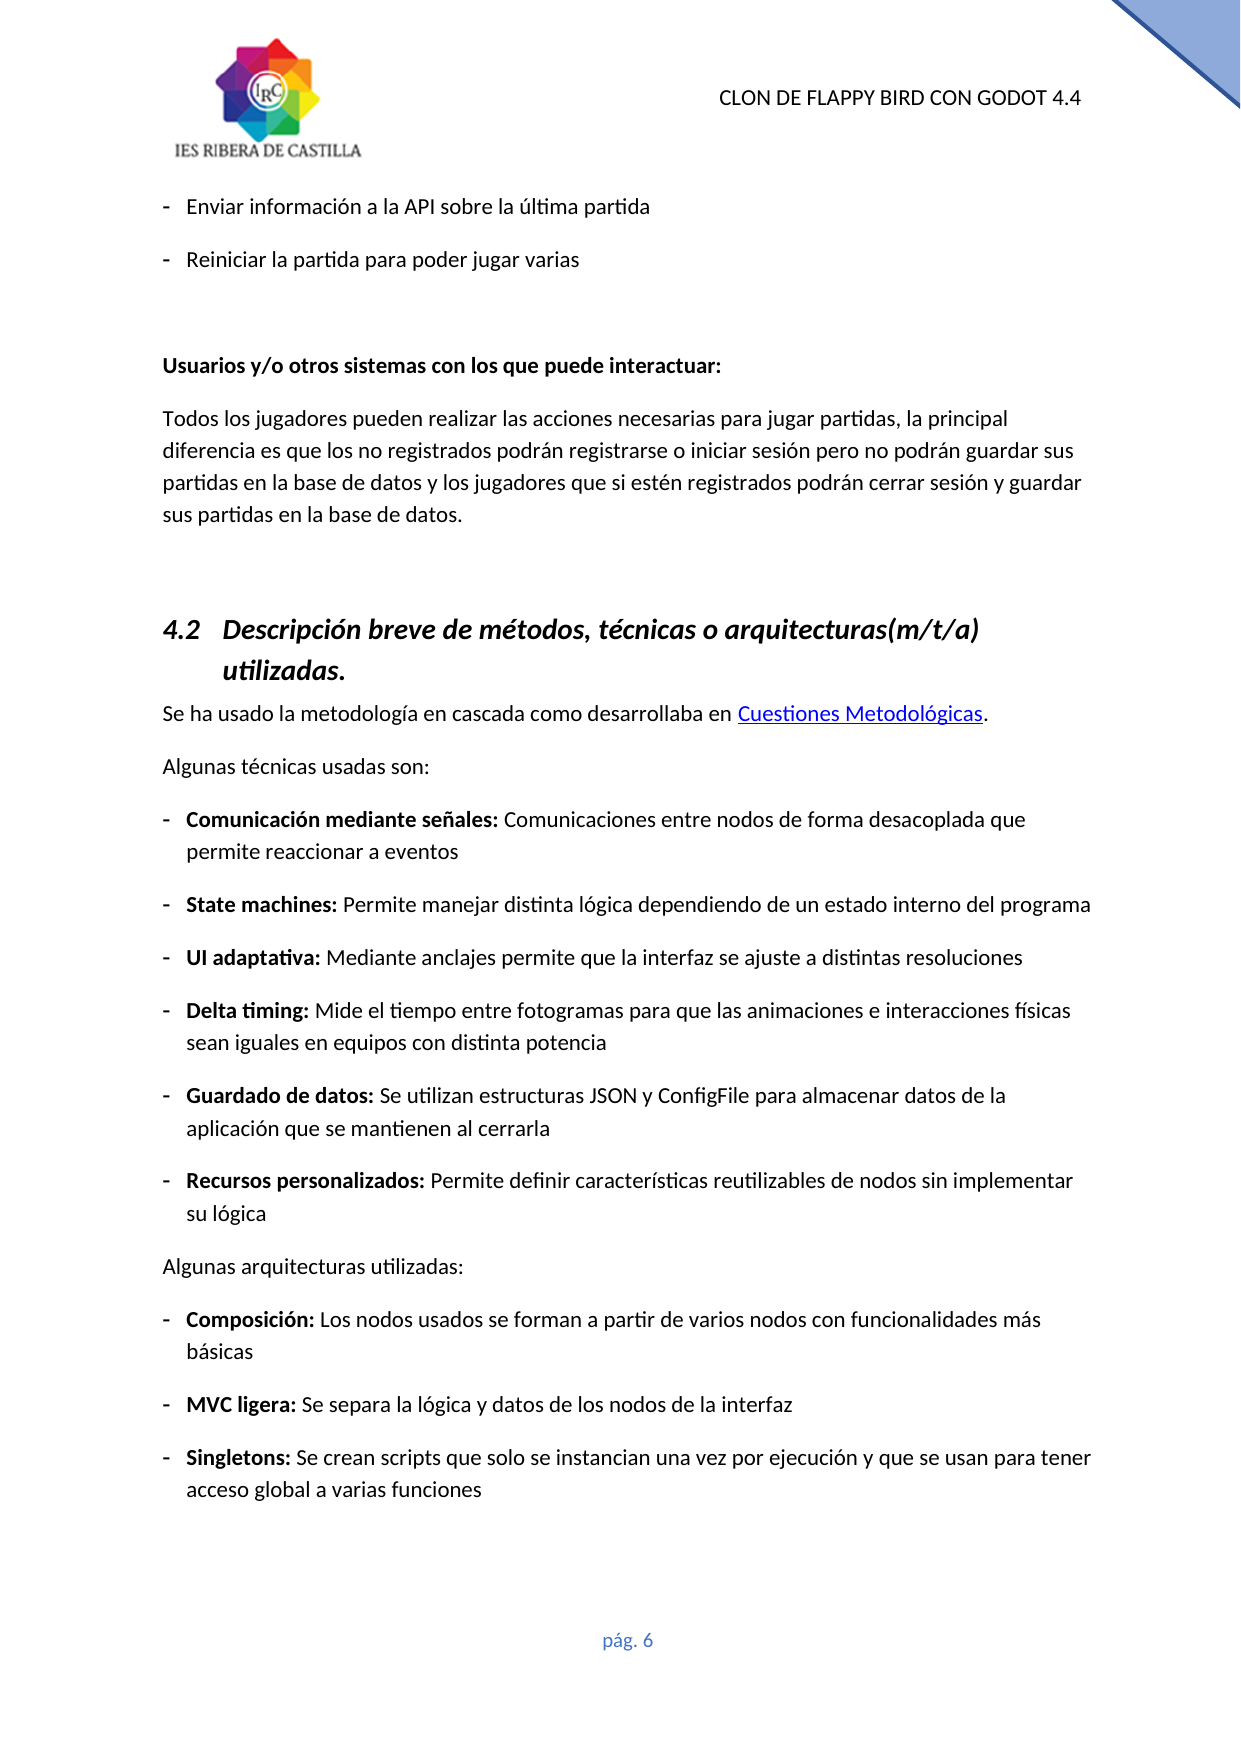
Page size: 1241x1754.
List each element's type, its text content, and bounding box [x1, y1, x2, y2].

list Enviar información a la API sobre la última partida [162, 192, 1093, 220]
text Algunas técnicas usadas son: [162, 752, 1093, 780]
list Composición: Los nodos usados se forman a partir de varios nodos con funcionalidades más básicas [162, 1305, 1093, 1365]
text Todos los jugadores pueden realizar las acciones necesarias para jugar partidas, la principal diferencia es que los no registrados podrán registrarse o iniciar sesión pero no podrán guardar sus partidas en la base de datos y los jugadores que si estén registrados podrán cerrar sesión y guardar sus partidas en la base de datos. [162, 404, 1093, 529]
text Algunas arquitecturas utilizadas: [162, 1252, 1093, 1280]
subtitle Descripción breve de métodos, técnicas o arquitecturas(m/t/a) utilizadas. [162, 611, 1093, 687]
list UI adaptativa: Mediante anclajes permite que la interfaz se ajuste a distintas resoluciones [162, 943, 1093, 971]
list Recursos personalizados: Permite definir características reutilizables de nodos sin implementar su lógica [162, 1167, 1093, 1227]
text Se ha usado la metodología en cascada como desarrollaba en Cuestiones Metodológicas. [162, 699, 1093, 727]
list Comunicación mediante señales: Comunicaciones entre nodos de forma desacoplada que permite reaccionar a eventos [162, 805, 1093, 865]
list Singletons: Se crean scripts que solo se instancian una vez por ejecución y que se usan para tener acceso global a varias funciones [162, 1443, 1093, 1503]
picture [173, 29, 366, 164]
list Delta timing: Mide el tiempo entre fotogramas para que las animaciones e interacciones físicas sean iguales en equipos con distinta potencia [162, 996, 1093, 1056]
list State machines: Permite manejar distinta lógica dependiendo de un estado interno del programa [162, 890, 1093, 918]
list Reiniciar la partida para poder jugar varias [162, 245, 1093, 273]
list MVC ligera: Se separa la lógica y datos de los nodos de la interfaz [162, 1390, 1093, 1418]
text Usuarios y/o otros sistemas con los que puede interactuar: [162, 351, 1093, 379]
list Guardado de datos: Se utilizan estructuras JSON y ConfigFile para almacenar datos de la aplicación que se mantienen al cerrarla [162, 1081, 1093, 1142]
